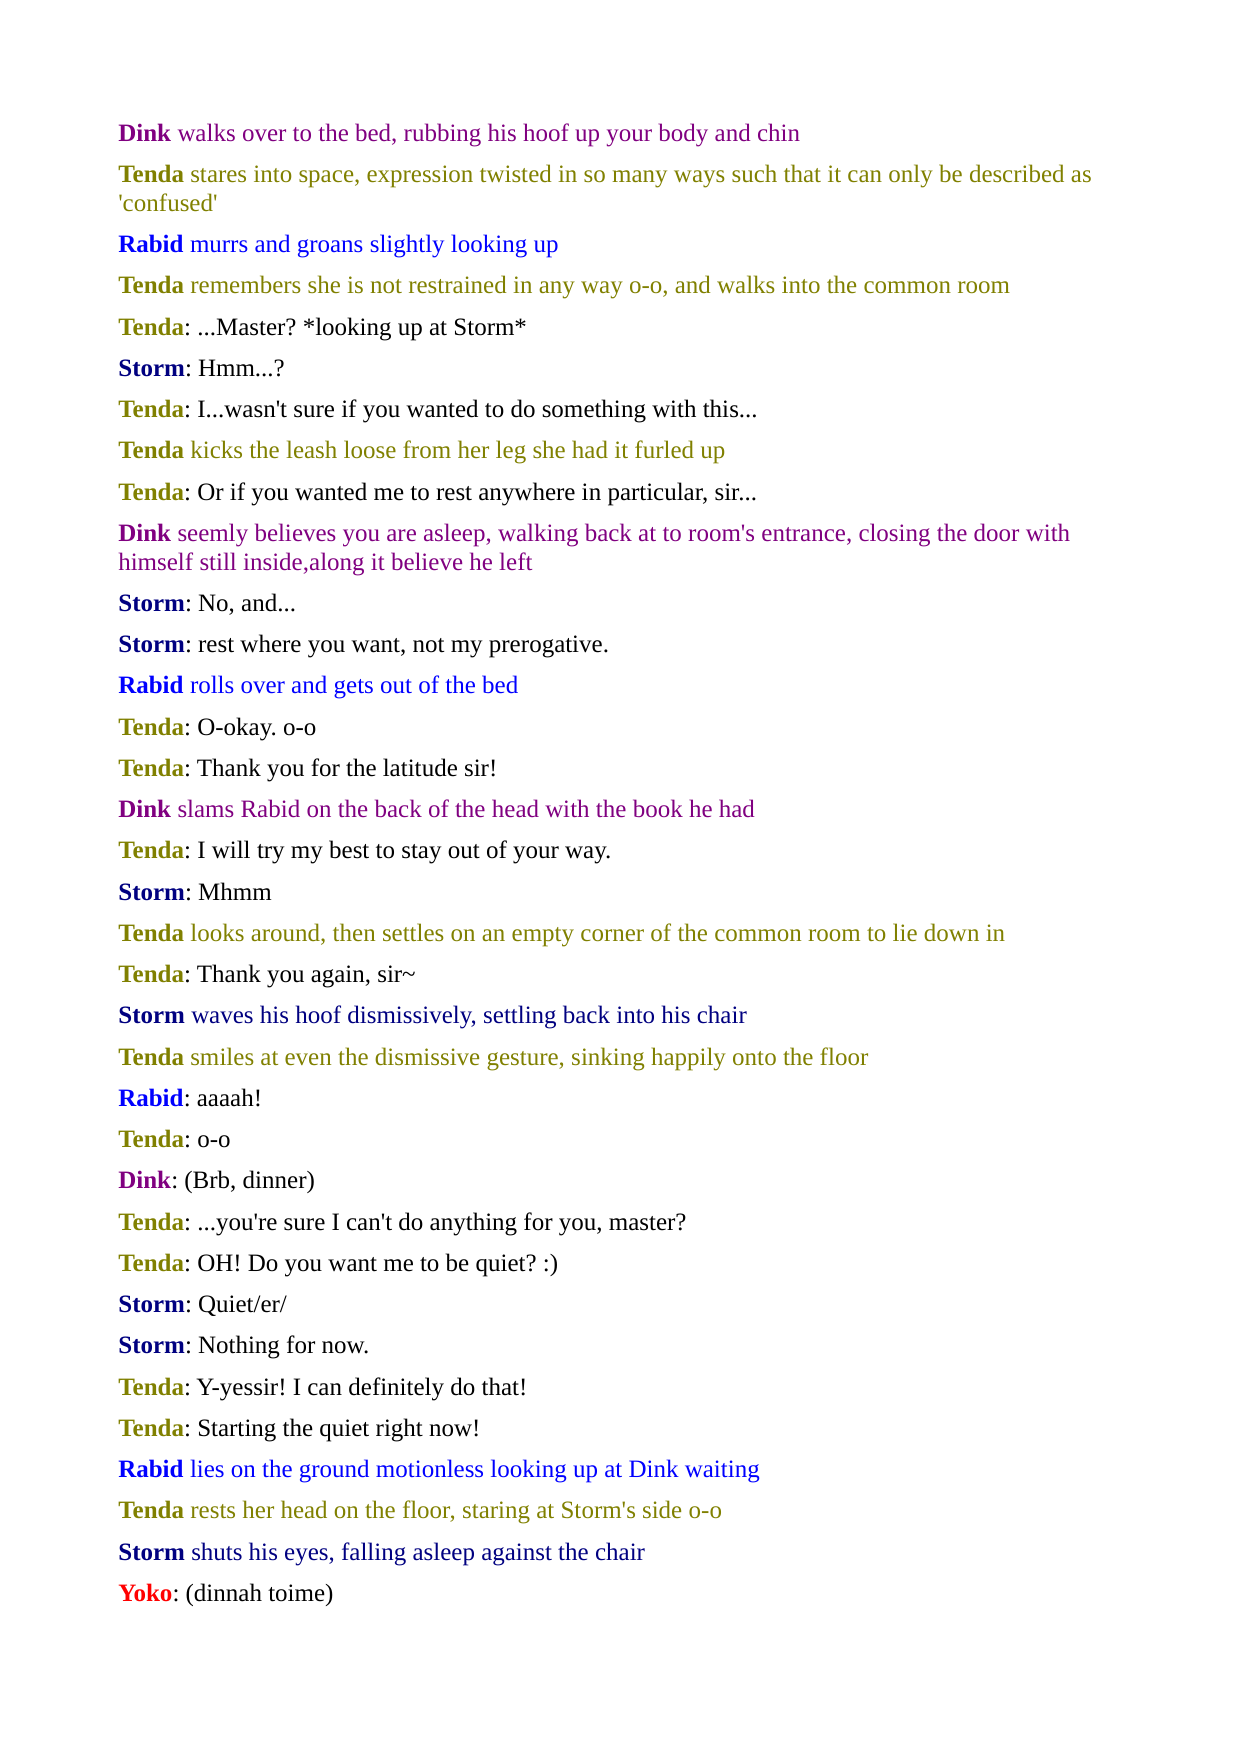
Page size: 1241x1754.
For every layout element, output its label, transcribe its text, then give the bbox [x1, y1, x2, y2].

text Tenda: I will try my best to stay out of your way. [118, 836, 1122, 864]
text Tenda remembers she is not restrained in any way o-o, and walks into the common room [118, 271, 1122, 299]
text Tenda: Starting the quiet right now! [118, 1413, 1122, 1442]
text Storm: rest where you want, not my prerogative. [118, 629, 1122, 658]
text Storm: No, and... [118, 588, 1122, 617]
text Storm shuts his eyes, falling asleep against the chair [118, 1537, 1122, 1566]
text Tenda: ...you're sure I can't do anything for you, master? [118, 1207, 1122, 1236]
text Dink walks over to the bed, rubbing his hoof up your body and chin [118, 118, 1122, 147]
text Tenda: O-okay. o-o [118, 712, 1122, 741]
text Tenda rests her head on the floor, staring at Storm's side o-o [118, 1496, 1122, 1524]
text Tenda: I...wasn't sure if you wanted to do something with this... [118, 394, 1122, 423]
text Tenda: ...Master? *looking up at Storm* [118, 312, 1122, 341]
text Tenda: Or if you wanted me to rest anywhere in particular, sir... [118, 477, 1122, 506]
text Rabid: aaaah! [118, 1083, 1122, 1112]
text Rabid murrs and groans slightly looking up [118, 229, 1122, 258]
text Yoko: (dinnah toime) [118, 1578, 1122, 1607]
text Storm: Quiet/er/ [118, 1289, 1122, 1318]
text Tenda: Thank you for the latitude sir! [118, 753, 1122, 782]
text Tenda: OH! Do you want me to be quiet? :) [118, 1248, 1122, 1277]
text Rabid rolls over and gets out of the bed [118, 671, 1122, 699]
text Dink: (Brb, dinner) [118, 1166, 1122, 1194]
text Storm: Hmm...? [118, 353, 1122, 382]
text Tenda: Y-yessir! I can definitely do that! [118, 1372, 1122, 1401]
text Dink slams Rabid on the back of the head with the book he had [118, 794, 1122, 823]
text Tenda smiles at even the dismissive gesture, sinking happily onto the floor [118, 1042, 1122, 1071]
text Storm: Mhmm [118, 877, 1122, 906]
text Tenda kicks the leash loose from her leg she had it furled up [118, 436, 1122, 464]
text Storm waves his hoof dismissively, settling back into his chair [118, 1001, 1122, 1029]
text Tenda: o-o [118, 1124, 1122, 1153]
text Storm: Nothing for now. [118, 1331, 1122, 1359]
text Tenda stares into space, expression twisted in so many ways such that it can only be described as 'confused' [118, 159, 1122, 217]
text Dink seemly believes you are asleep, walking back at to room's entrance, closing the door with himself still inside,along it believe he left [118, 518, 1122, 576]
text Tenda looks around, then settles on an empty corner of the common room to lie down in [118, 918, 1122, 947]
text Tenda: Thank you again, sir~ [118, 959, 1122, 988]
text Rabid lies on the ground motionless looking up at Dink waiting [118, 1454, 1122, 1483]
